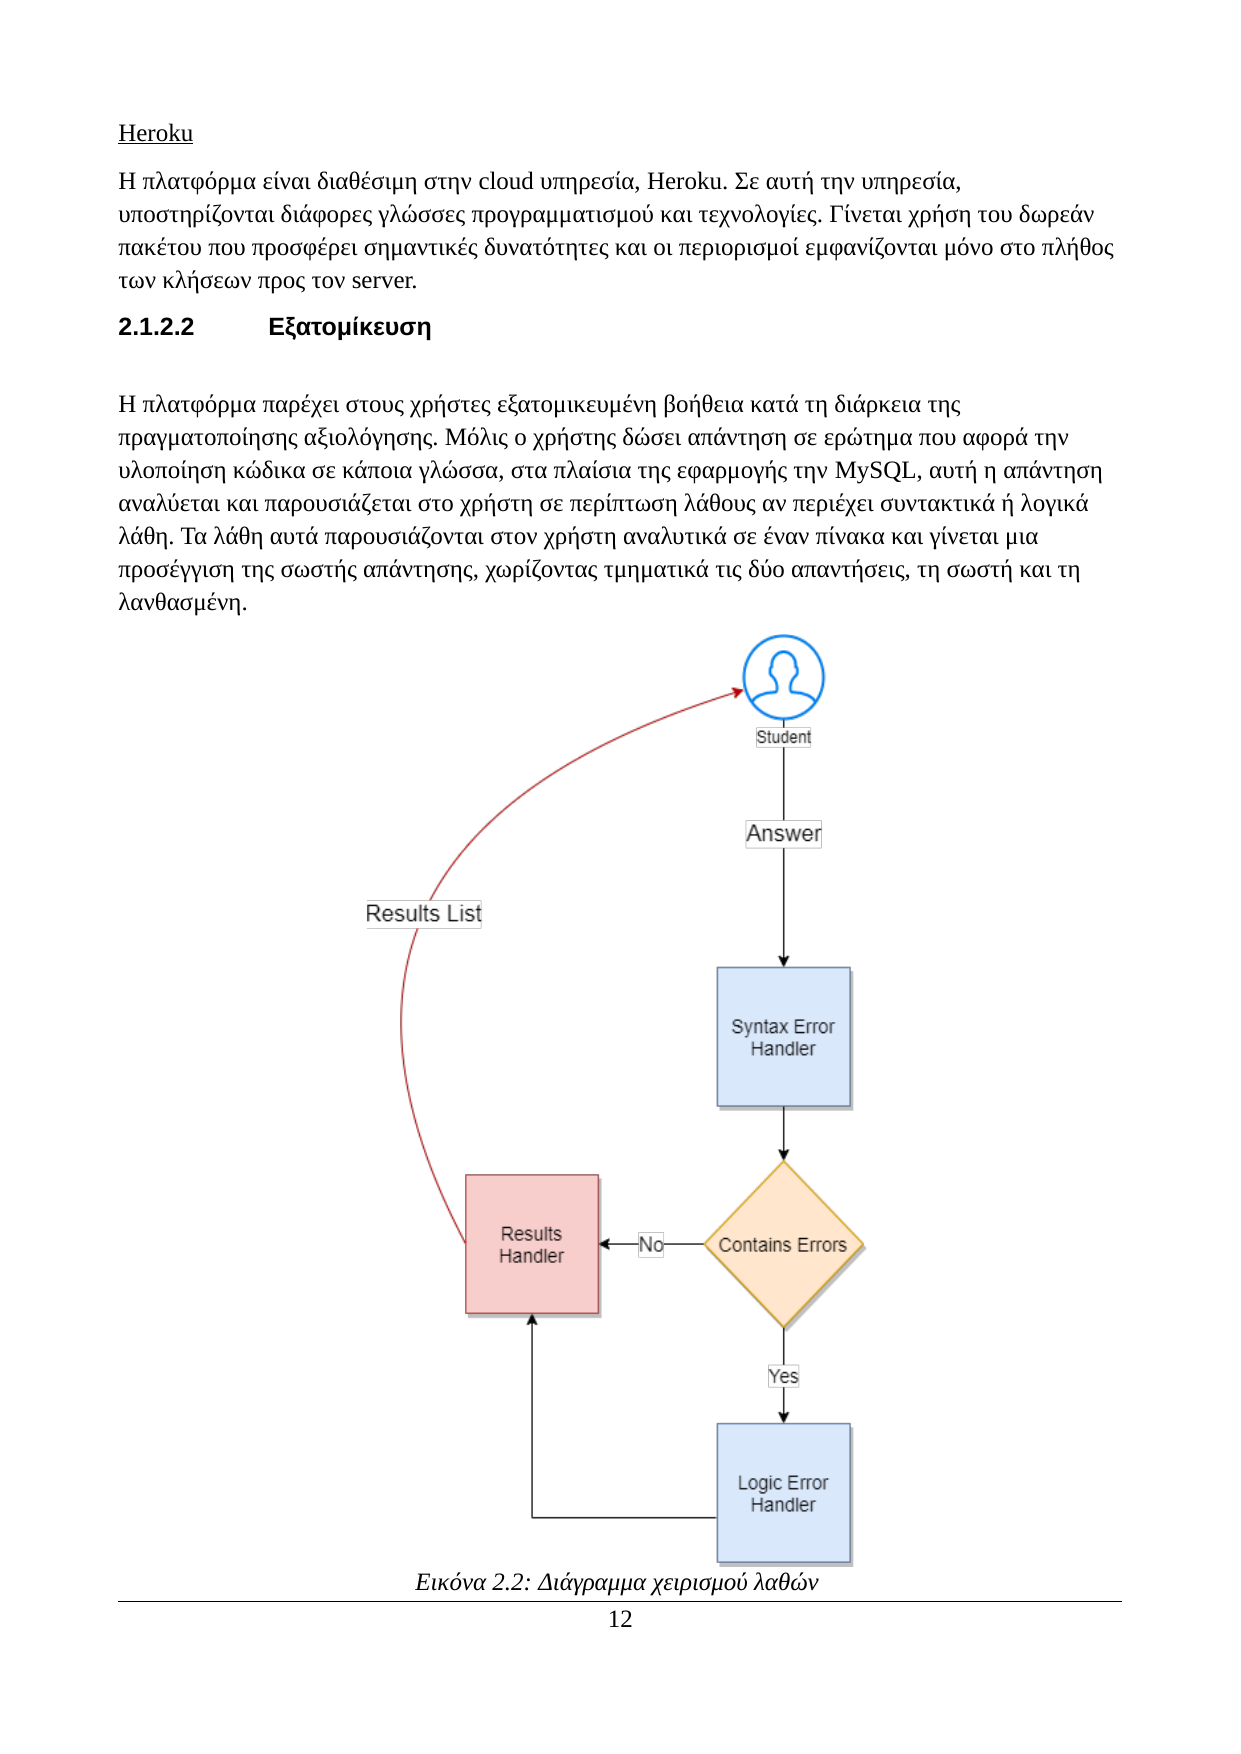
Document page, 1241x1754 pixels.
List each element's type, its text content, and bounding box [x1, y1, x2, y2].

text Η πλατφόρμα είναι διαθέσιμη στην cloud υπηρεσία, Heroku. Σε αυτή την υπηρεσία, υποστηρίζονται διάφορες γλώσσες προγραμματισμού και τεχνολογίες. Γίνεται χρήση του δωρεάν πακέτου που προσφέρει σημαντικές δυνατότητες και οι περιορισμοί εμφανίζονται μόνο στο πλήθος των κλήσεων προς τον server. [118, 166, 1122, 293]
text Heroku [118, 118, 1122, 147]
text Εικόνα 2.2: Διάγραμμα χειρισμού λαθών [374, 1567, 860, 1595]
text Η πλατφόρμα παρέχει στους χρήστες εξατομικευμένη βοήθεια κατά τη διάρκεια της πραγματοποίησης αξιολόγησης. Μόλις ο χρήστης δώσει απάντηση σε ερώτημα που αφορά την υλοποίηση κώδικα σε κάποια γλώσσα, στα πλαίσια της εφαρμογής την MySQL, αυτή η απάντηση αναλύεται και παρουσιάζεται στο χρήστη σε περίπτωση λάθους αν περιέχει συντακτικά ή λογικά λάθη. Τα λάθη αυτά παρουσιάζονται στον χρήστη αναλυτικά σε έναν πίνακα και γίνεται μια προσέγγιση της σωστής απάντησης, χωρίζοντας τμηματικά τις δύο απαντήσεις, τη σωστή και τη λανθασμένη. [118, 389, 1122, 616]
subtitle Εξατομίκευση [118, 312, 1122, 341]
picture [366, 634, 868, 1567]
